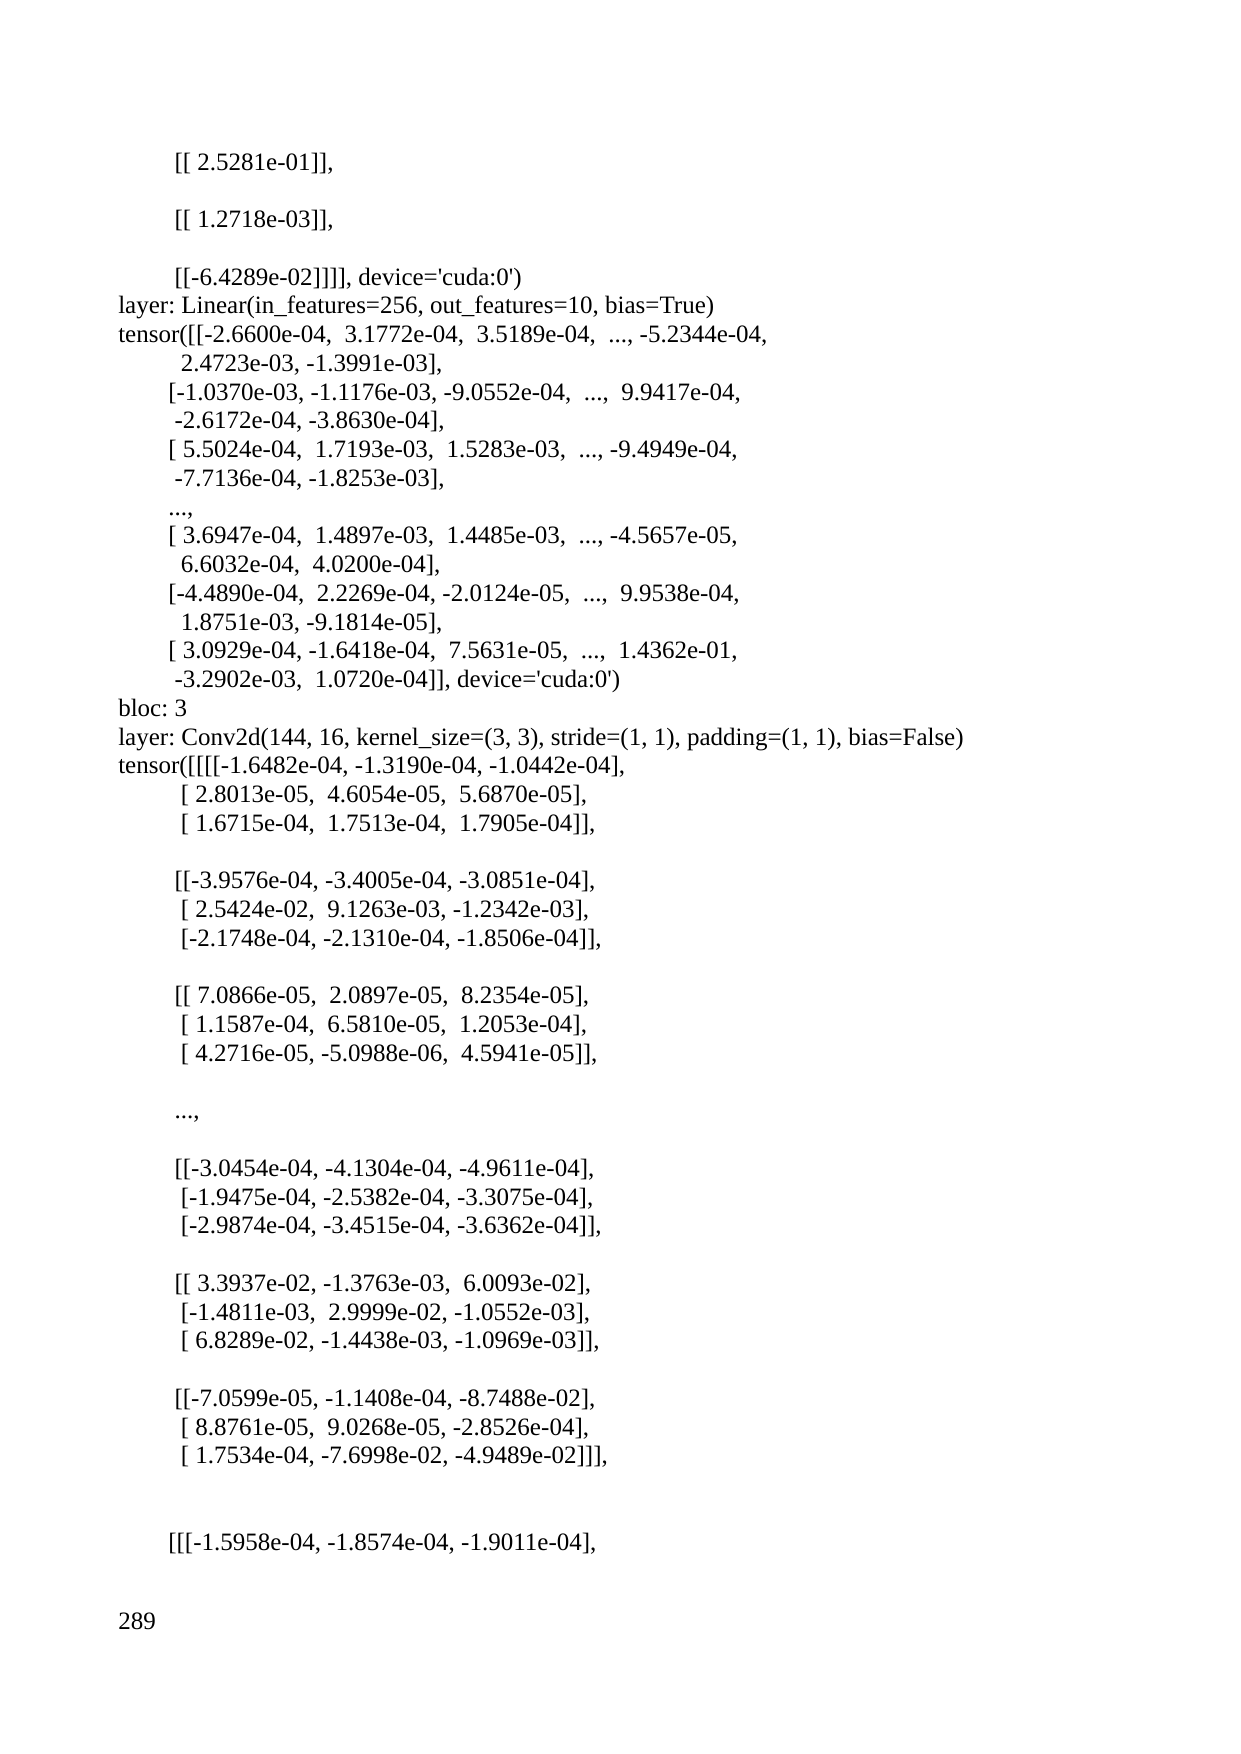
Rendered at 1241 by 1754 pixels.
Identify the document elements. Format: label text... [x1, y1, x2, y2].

text [[ 3.3937e-02, -1.3763e-03, 6.0093e-02], [118, 1268, 1122, 1297]
text -3.2902e-03, 1.0720e-04]], device='cuda:0') [118, 664, 1122, 693]
text [ 8.8761e-05, 9.0268e-05, -2.8526e-04], [118, 1412, 1122, 1441]
text [[-3.0454e-04, -4.1304e-04, -4.9611e-04], [118, 1153, 1122, 1182]
text [[[-1.5958e-04, -1.8574e-04, -1.9011e-04], [118, 1527, 1122, 1556]
text [ 4.2716e-05, -5.0988e-06, 4.5941e-05]], [118, 1038, 1122, 1067]
text -2.6172e-04, -3.8630e-04], [118, 406, 1122, 434]
text bloc: 3 [118, 693, 1122, 722]
text tensor([[-2.6600e-04, 3.1772e-04, 3.5189e-04, ..., -5.2344e-04, [118, 319, 1122, 348]
text [ 3.0929e-04, -1.6418e-04, 7.5631e-05, ..., 1.4362e-01, [118, 636, 1122, 664]
text [[ 2.5281e-01]], [118, 147, 1122, 176]
text [[-6.4289e-02]]]], device='cuda:0') [118, 262, 1122, 291]
text tensor([[[[-1.6482e-04, -1.3190e-04, -1.0442e-04], [118, 751, 1122, 779]
text [[-3.9576e-04, -3.4005e-04, -3.0851e-04], [118, 866, 1122, 894]
text [-2.9874e-04, -3.4515e-04, -3.6362e-04]], [118, 1211, 1122, 1239]
text [ 1.7534e-04, -7.6998e-02, -4.9489e-02]]], [118, 1441, 1122, 1469]
text -7.7136e-04, -1.8253e-03], [118, 463, 1122, 492]
text 6.6032e-04, 4.0200e-04], [118, 549, 1122, 578]
text [ 5.5024e-04, 1.7193e-03, 1.5283e-03, ..., -9.4949e-04, [118, 434, 1122, 463]
text [-1.4811e-03, 2.9999e-02, -1.0552e-03], [118, 1297, 1122, 1326]
text 1.8751e-03, -9.1814e-05], [118, 607, 1122, 636]
text [ 3.6947e-04, 1.4897e-03, 1.4485e-03, ..., -4.5657e-05, [118, 521, 1122, 549]
text 2.4723e-03, -1.3991e-03], [118, 348, 1122, 377]
text [-4.4890e-04, 2.2269e-04, -2.0124e-05, ..., 9.9538e-04, [118, 578, 1122, 607]
text [ 1.1587e-04, 6.5810e-05, 1.2053e-04], [118, 1009, 1122, 1038]
text [[ 7.0866e-05, 2.0897e-05, 8.2354e-05], [118, 981, 1122, 1009]
text [ 1.6715e-04, 1.7513e-04, 1.7905e-04]], [118, 808, 1122, 837]
text [ 2.8013e-05, 4.6054e-05, 5.6870e-05], [118, 779, 1122, 808]
text layer: Conv2d(144, 16, kernel_size=(3, 3), stride=(1, 1), padding=(1, 1), bias=False) [118, 722, 1122, 751]
text [ 6.8289e-02, -1.4438e-03, -1.0969e-03]], [118, 1326, 1122, 1354]
text [[-7.0599e-05, -1.1408e-04, -8.7488e-02], [118, 1383, 1122, 1412]
text [-1.9475e-04, -2.5382e-04, -3.3075e-04], [118, 1182, 1122, 1211]
text ..., [118, 492, 1122, 521]
text [-1.0370e-03, -1.1176e-03, -9.0552e-04, ..., 9.9417e-04, [118, 377, 1122, 406]
text layer: Linear(in_features=256, out_features=10, bias=True) [118, 291, 1122, 319]
text ..., [118, 1096, 1122, 1124]
text [-2.1748e-04, -2.1310e-04, -1.8506e-04]], [118, 923, 1122, 952]
text [[ 1.2718e-03]], [118, 204, 1122, 233]
text [ 2.5424e-02, 9.1263e-03, -1.2342e-03], [118, 894, 1122, 923]
